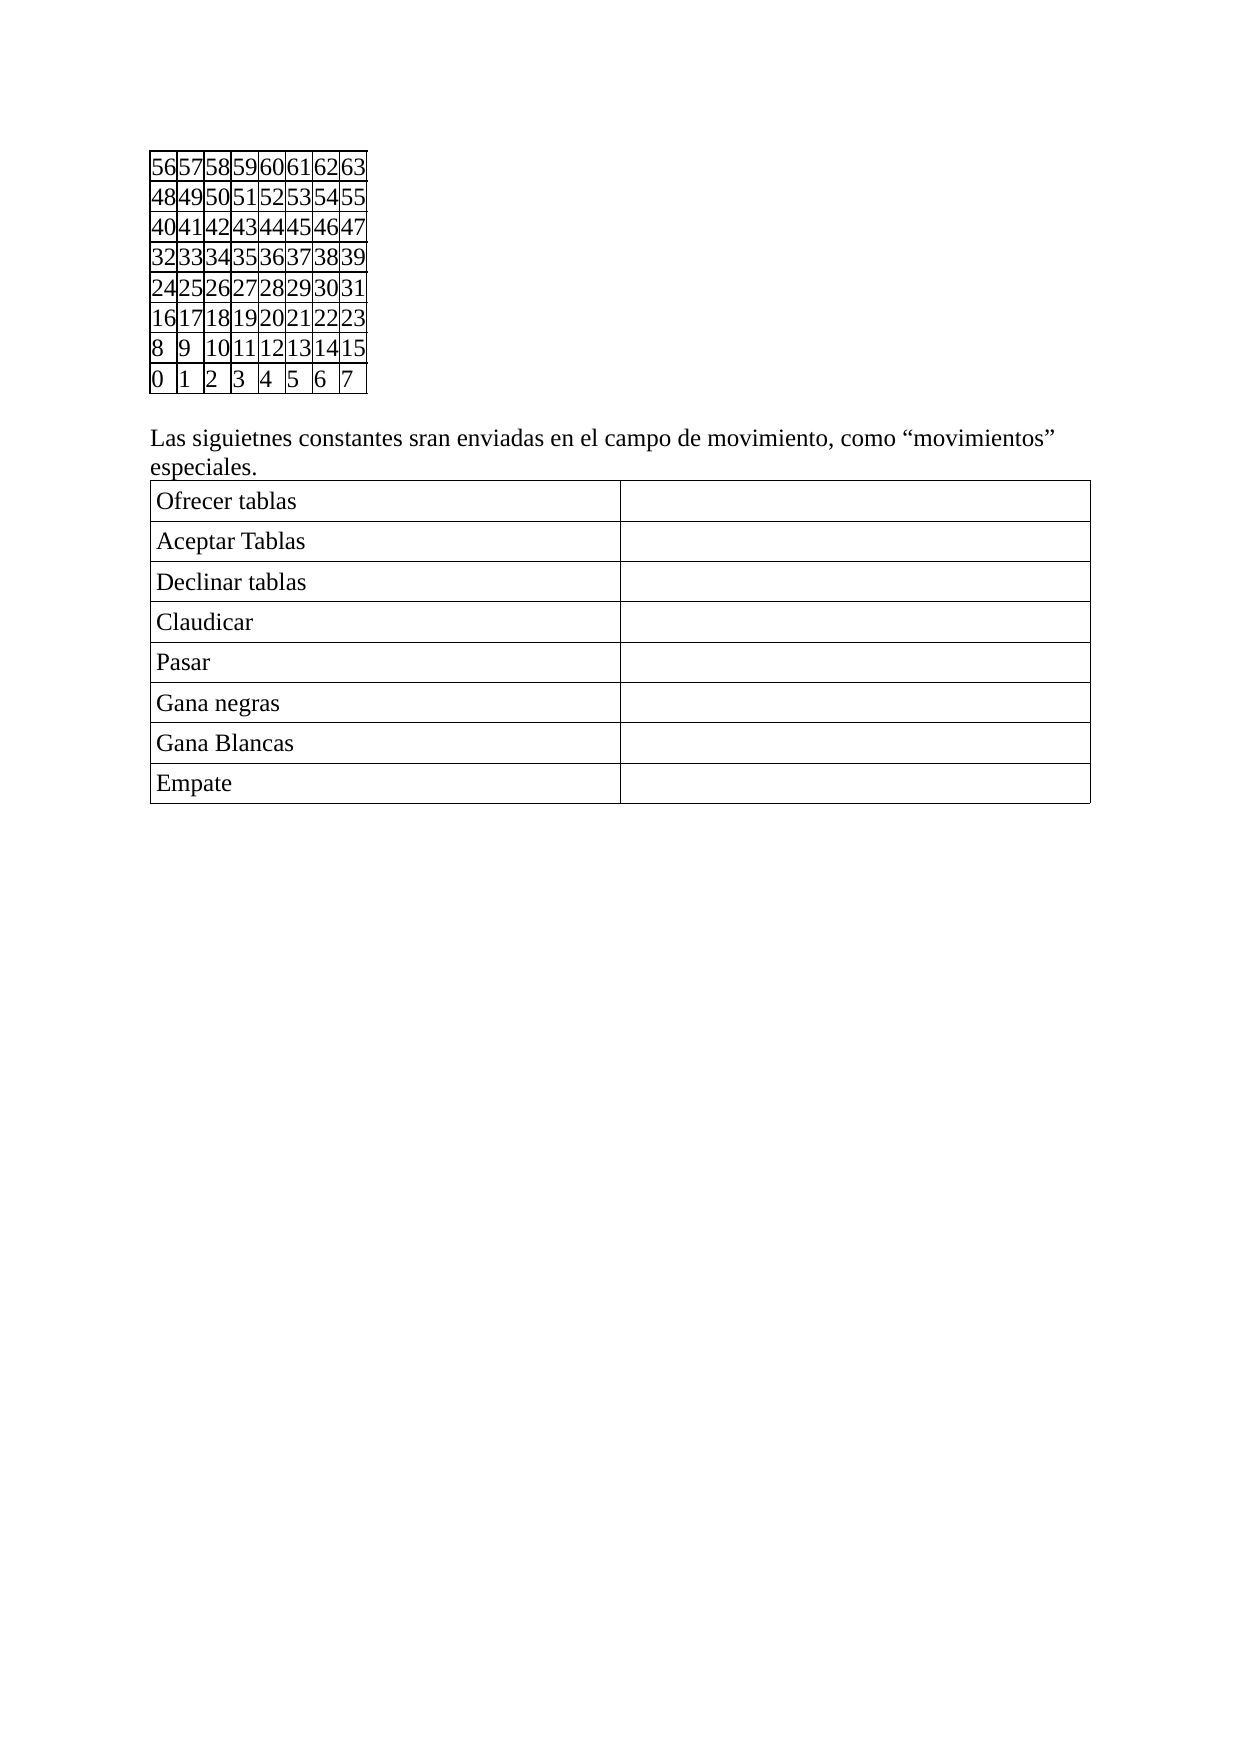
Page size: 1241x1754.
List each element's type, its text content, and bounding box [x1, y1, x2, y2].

table_cell 53 [286, 182, 312, 211]
table_cell 44 [259, 212, 285, 241]
table_cell 24 [151, 273, 176, 302]
table_cell Gana Blancas [151, 723, 620, 762]
table_cell 8 [151, 333, 176, 362]
table_cell 25 [178, 273, 203, 302]
table_cell [621, 562, 1090, 601]
table_cell 18 [205, 303, 230, 332]
table_cell 32 [151, 243, 176, 271]
table_cell 7 [340, 364, 366, 392]
table_cell 54 [313, 182, 339, 211]
table_cell 5 [286, 364, 312, 392]
table_cell [621, 723, 1090, 762]
table_cell 41 [178, 212, 203, 241]
table_header 58 [205, 152, 230, 180]
table_header 60 [259, 152, 285, 180]
table_cell 1 [178, 364, 203, 392]
table_cell 48 [151, 182, 176, 211]
table_header 56 [151, 152, 176, 180]
table_cell 14 [313, 333, 339, 362]
table_cell 47 [340, 212, 366, 241]
table_cell 51 [232, 182, 258, 211]
table_cell 36 [259, 243, 285, 271]
table_cell 35 [232, 243, 258, 271]
table_cell Pasar [151, 643, 620, 682]
table_cell 10 [205, 333, 230, 362]
table_cell 17 [178, 303, 203, 332]
table_cell 39 [340, 243, 366, 271]
table_header 62 [313, 152, 339, 180]
table_cell 40 [151, 212, 176, 241]
table_cell [621, 522, 1090, 561]
table_cell 30 [313, 273, 339, 302]
text Las siguietnes constantes sran enviadas en el campo de movimiento, como “movimientos” especiales. [150, 423, 1090, 480]
table_cell 20 [259, 303, 285, 332]
table_cell 2 [205, 364, 230, 392]
table_header Ofrecer tablas [151, 481, 620, 521]
table_header 63 [340, 152, 366, 180]
table_cell 33 [178, 243, 203, 271]
table_cell 34 [205, 243, 230, 271]
table_cell 43 [232, 212, 258, 241]
table_cell Aceptar Tablas [151, 522, 620, 561]
table_header 61 [286, 152, 312, 180]
table_cell 6 [313, 364, 339, 392]
table_cell 27 [232, 273, 258, 302]
table_cell [621, 643, 1090, 682]
table_cell 49 [178, 182, 203, 211]
table_cell [621, 764, 1090, 803]
table_header 57 [178, 152, 203, 180]
table_cell 13 [286, 333, 312, 362]
table_cell 23 [340, 303, 366, 332]
table_cell 52 [259, 182, 285, 211]
table_cell Declinar tablas [151, 562, 620, 601]
table_cell [621, 683, 1090, 722]
table_header [621, 481, 1090, 521]
table_cell 9 [178, 333, 203, 362]
table_cell 45 [286, 212, 312, 241]
table_cell 28 [259, 273, 285, 302]
table_cell Empate [151, 764, 620, 803]
table_cell 12 [259, 333, 285, 362]
table_cell 4 [259, 364, 285, 392]
table_cell 22 [313, 303, 339, 332]
table_cell 16 [151, 303, 176, 332]
table_cell Gana negras [151, 683, 620, 722]
table_cell 15 [340, 333, 366, 362]
table_cell 38 [313, 243, 339, 271]
table_cell [621, 602, 1090, 642]
table_cell 29 [286, 273, 312, 302]
table_cell 50 [205, 182, 230, 211]
table_cell 46 [313, 212, 339, 241]
table_cell 19 [232, 303, 258, 332]
table_cell 55 [340, 182, 366, 211]
table_cell 21 [286, 303, 312, 332]
table_cell 37 [286, 243, 312, 271]
table_cell 42 [205, 212, 230, 241]
table_cell 26 [205, 273, 230, 302]
table_cell 0 [151, 364, 176, 392]
table_header 59 [232, 152, 258, 180]
table_cell Claudicar [151, 602, 620, 642]
table_cell 31 [340, 273, 366, 302]
table_cell 11 [232, 333, 258, 362]
table_cell 3 [232, 364, 258, 392]
